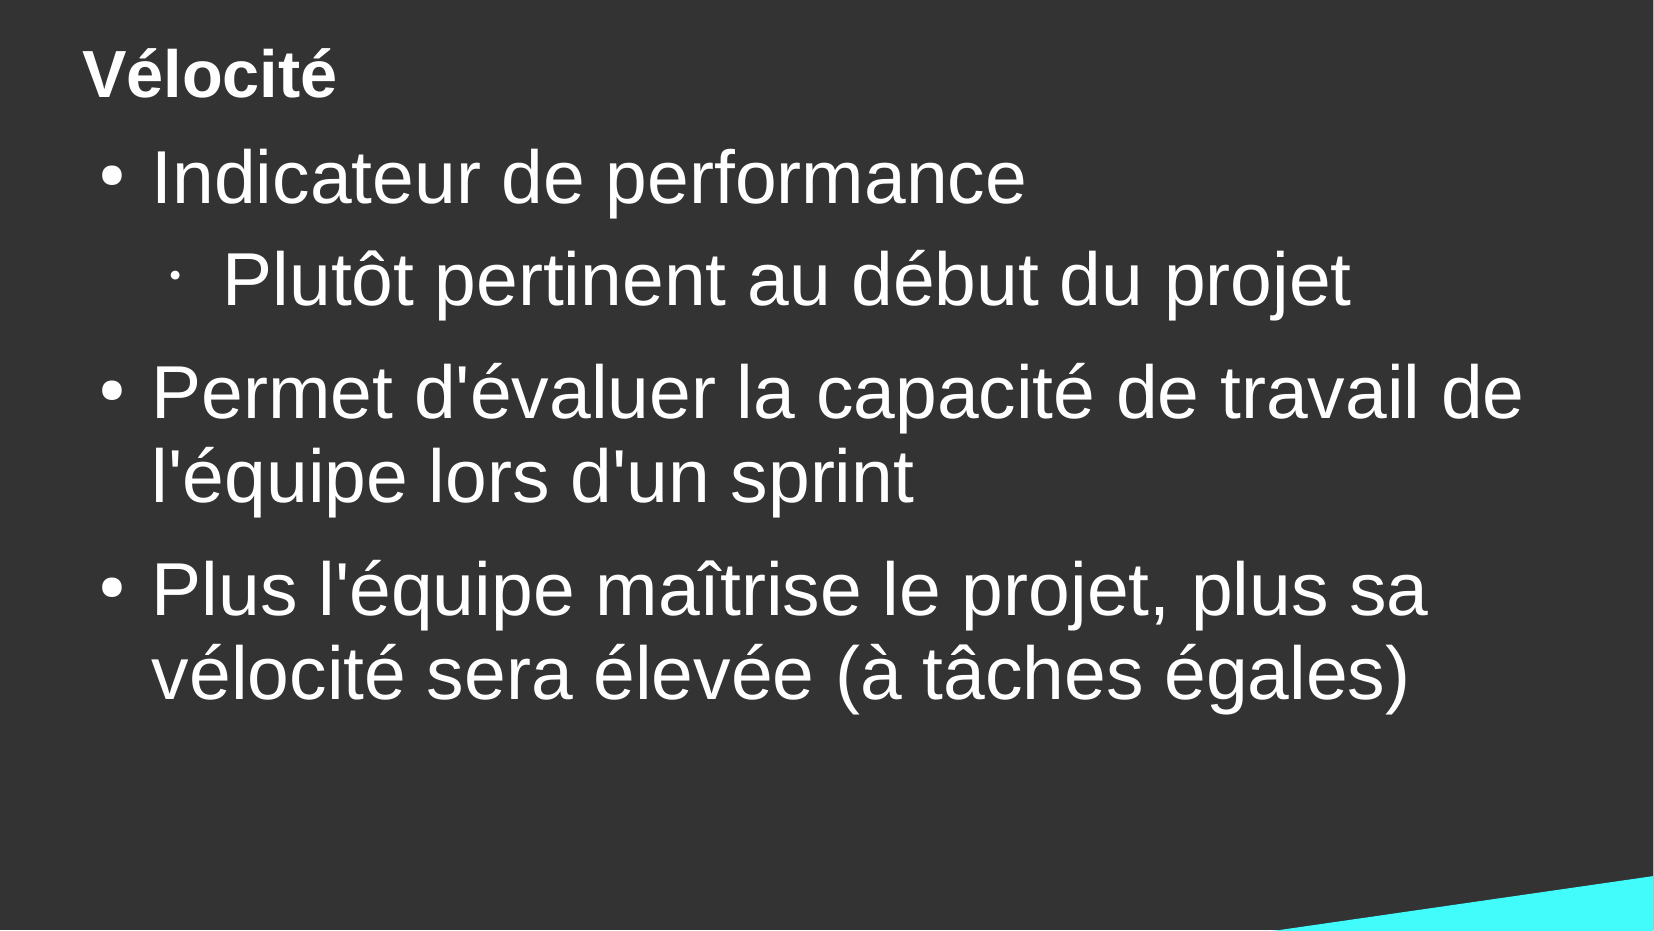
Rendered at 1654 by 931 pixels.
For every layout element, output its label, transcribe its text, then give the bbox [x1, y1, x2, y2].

text_box [1272, 875, 1654, 931]
list Indicateur de performance Plutôt pertinent au début du projet Permet d'évaluer la capacité de travail de l'équipe lors d'un sprint Plus l'équipe maîtrise le projet, plus sa vélocité sera élevée (à tâches égales) [80, 135, 1620, 777]
title Vélocité [82, 37, 1571, 122]
